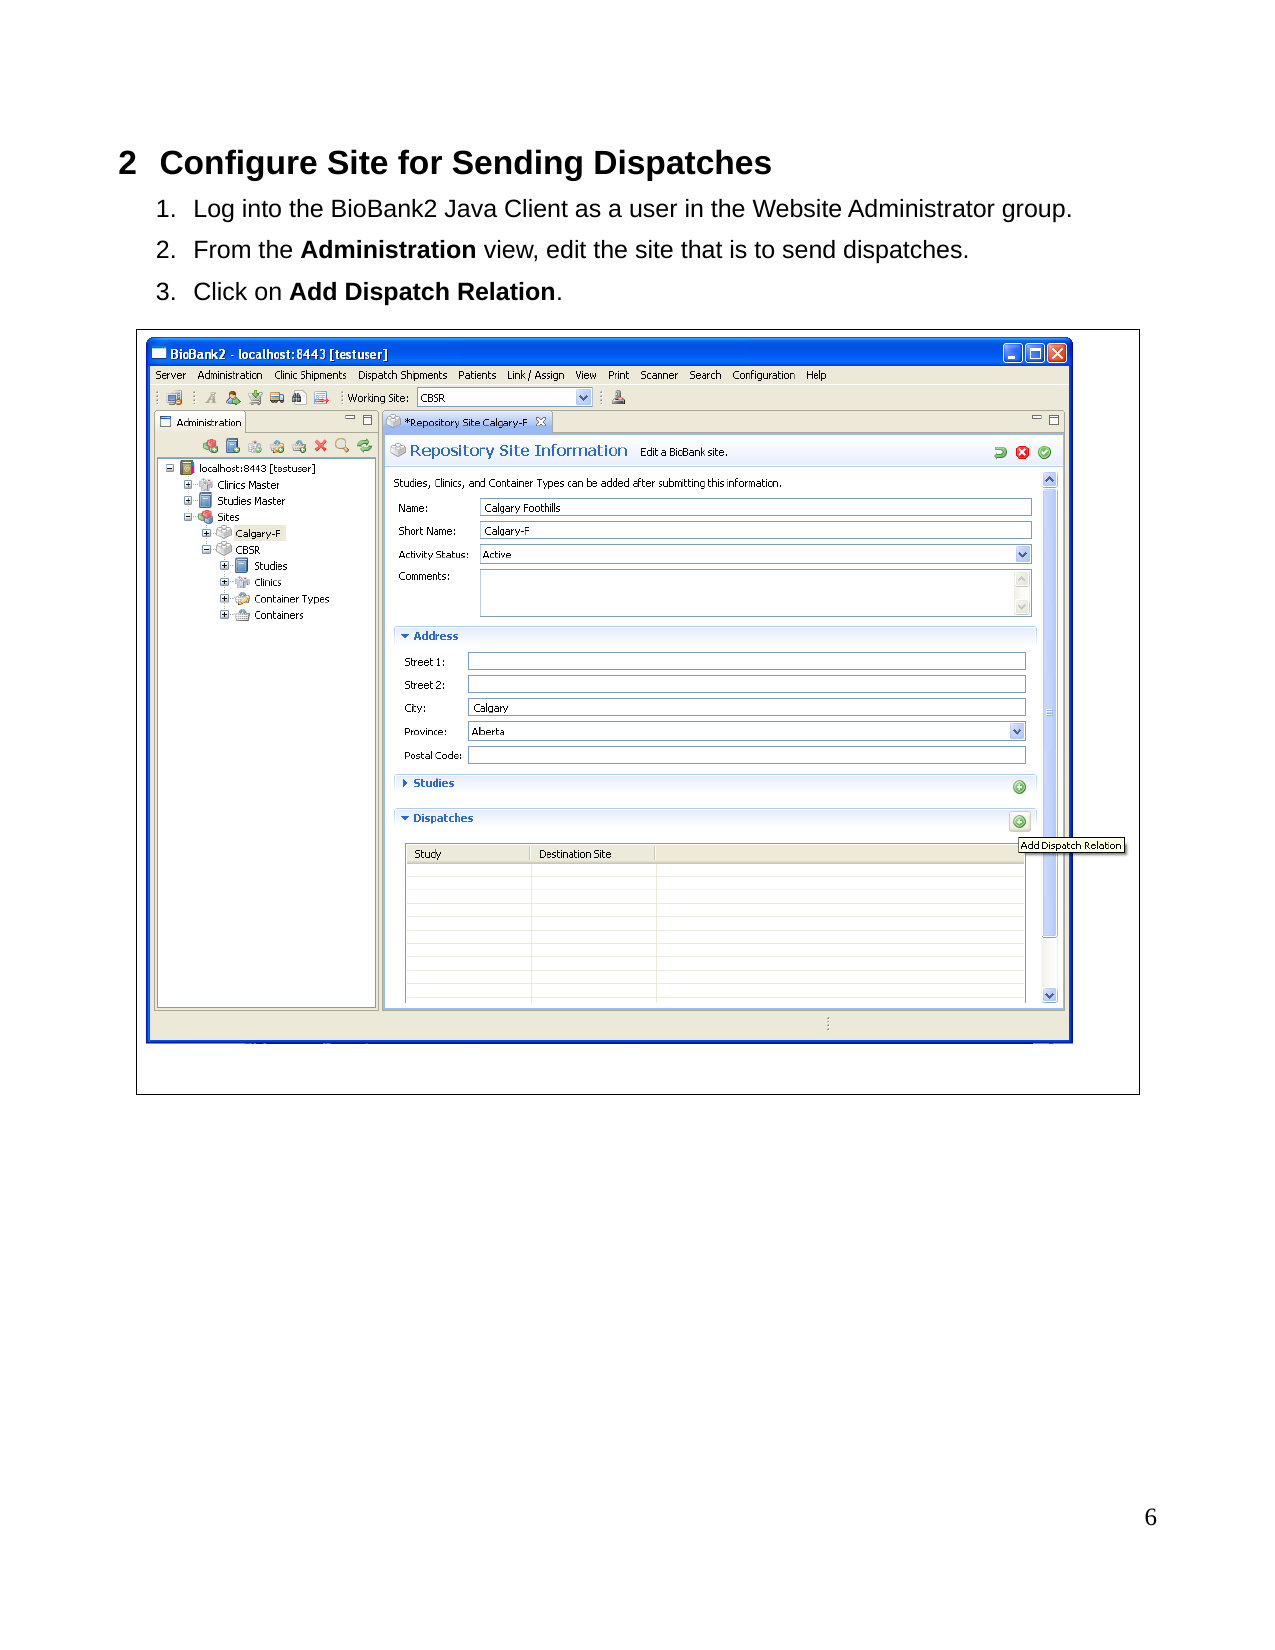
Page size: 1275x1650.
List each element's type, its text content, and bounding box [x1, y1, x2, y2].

list Click on Add Dispatch Relation. [156, 277, 1157, 306]
list Log into the BioBank2 Java Client as a user in the Website Administrator group. [156, 194, 1157, 223]
subtitle Configure Site for Sending Dispatches [118, 143, 1157, 182]
list From the Administration view, edit the site that is to send dispatches. [156, 236, 1157, 264]
picture [144, 337, 1131, 1044]
